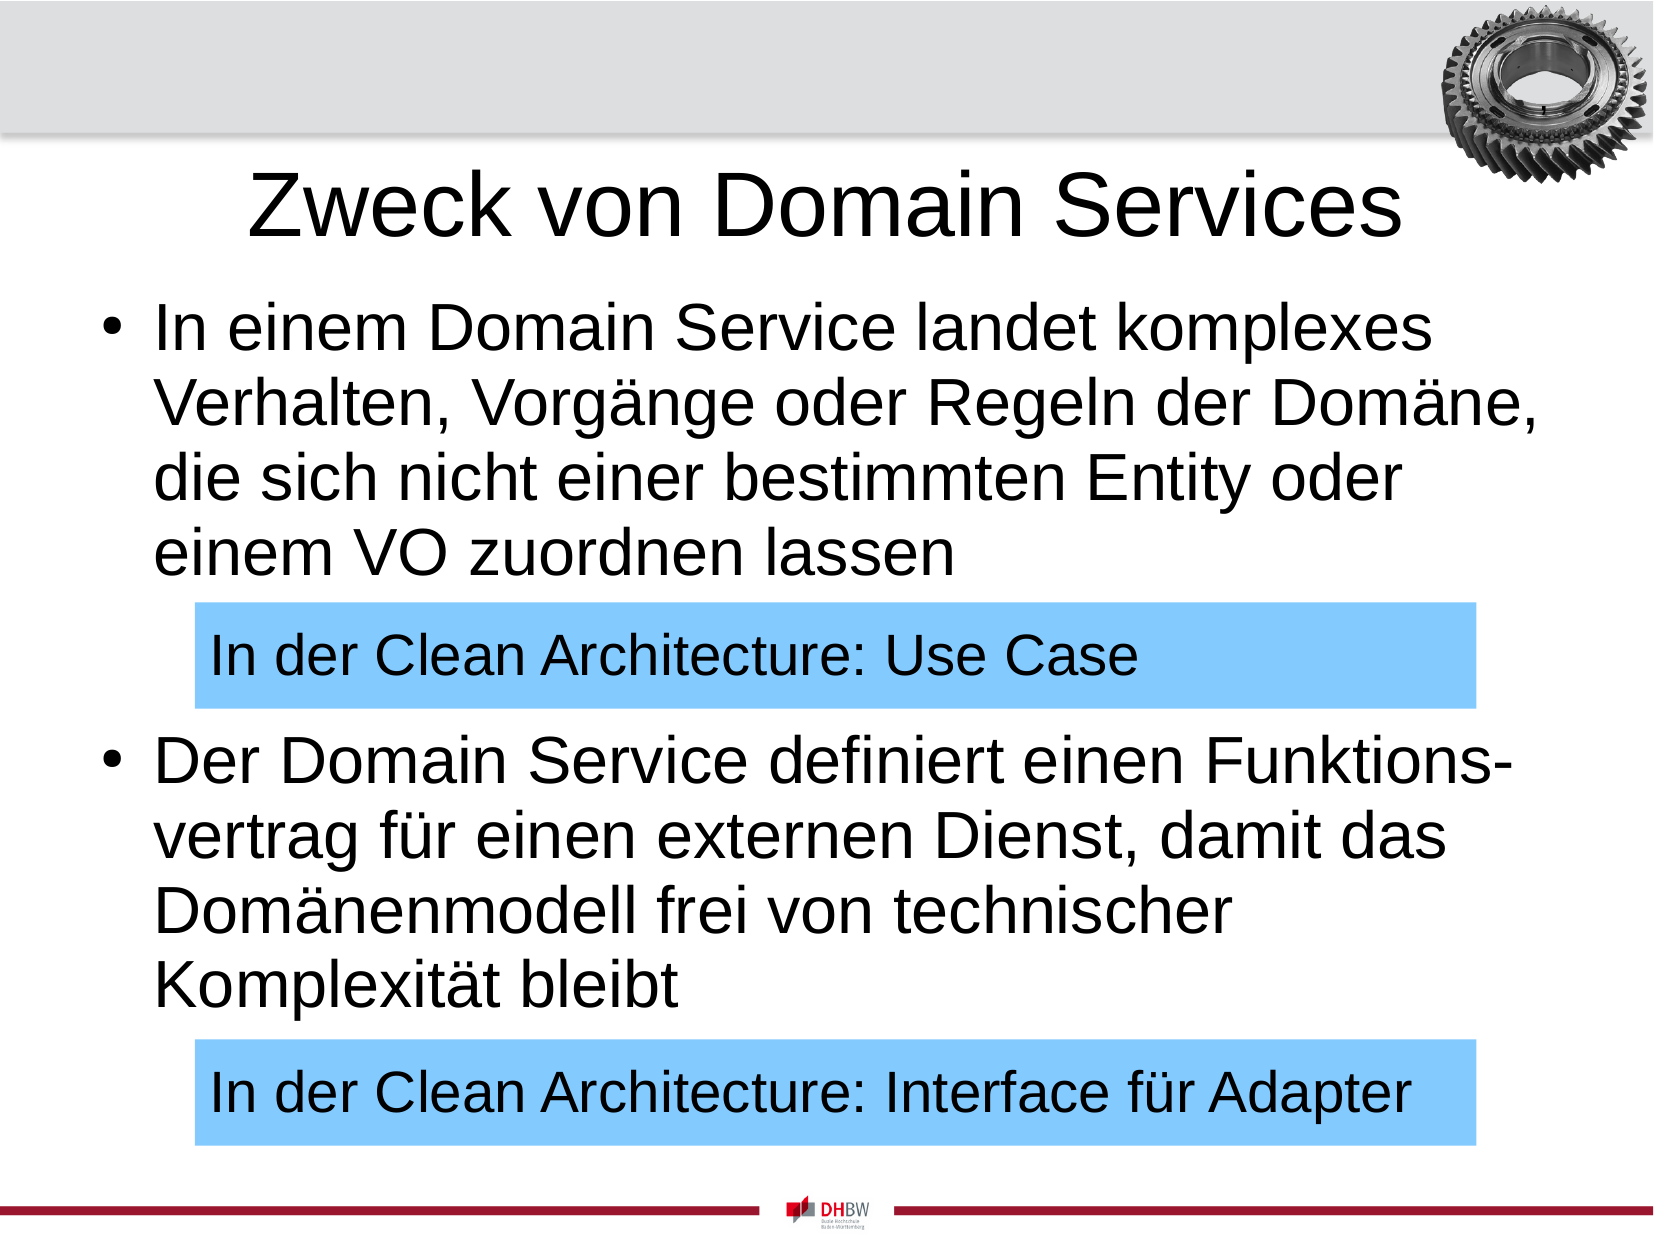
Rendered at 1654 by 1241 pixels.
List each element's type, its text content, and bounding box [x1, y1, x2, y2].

text_box In der Clean Architecture: Interface für Adapter [194, 1039, 1477, 1146]
title Zweck von Domain Services [82, 147, 1571, 257]
list In einem Domain Service landet komplexes Verhalten, Vorgänge oder Regeln der Domäne, die sich nicht einer bestimmten Entity oder einem VO zuordnen lassen Der Domain Service definiert einen Funktions-vertrag für einen externen Dienst, damit das Domänenmodell frei von technischer Komplexität bleibt [82, 290, 1571, 1127]
picture [0, 0, 1654, 1237]
text_box In der Clean Architecture: Use Case [194, 602, 1477, 709]
